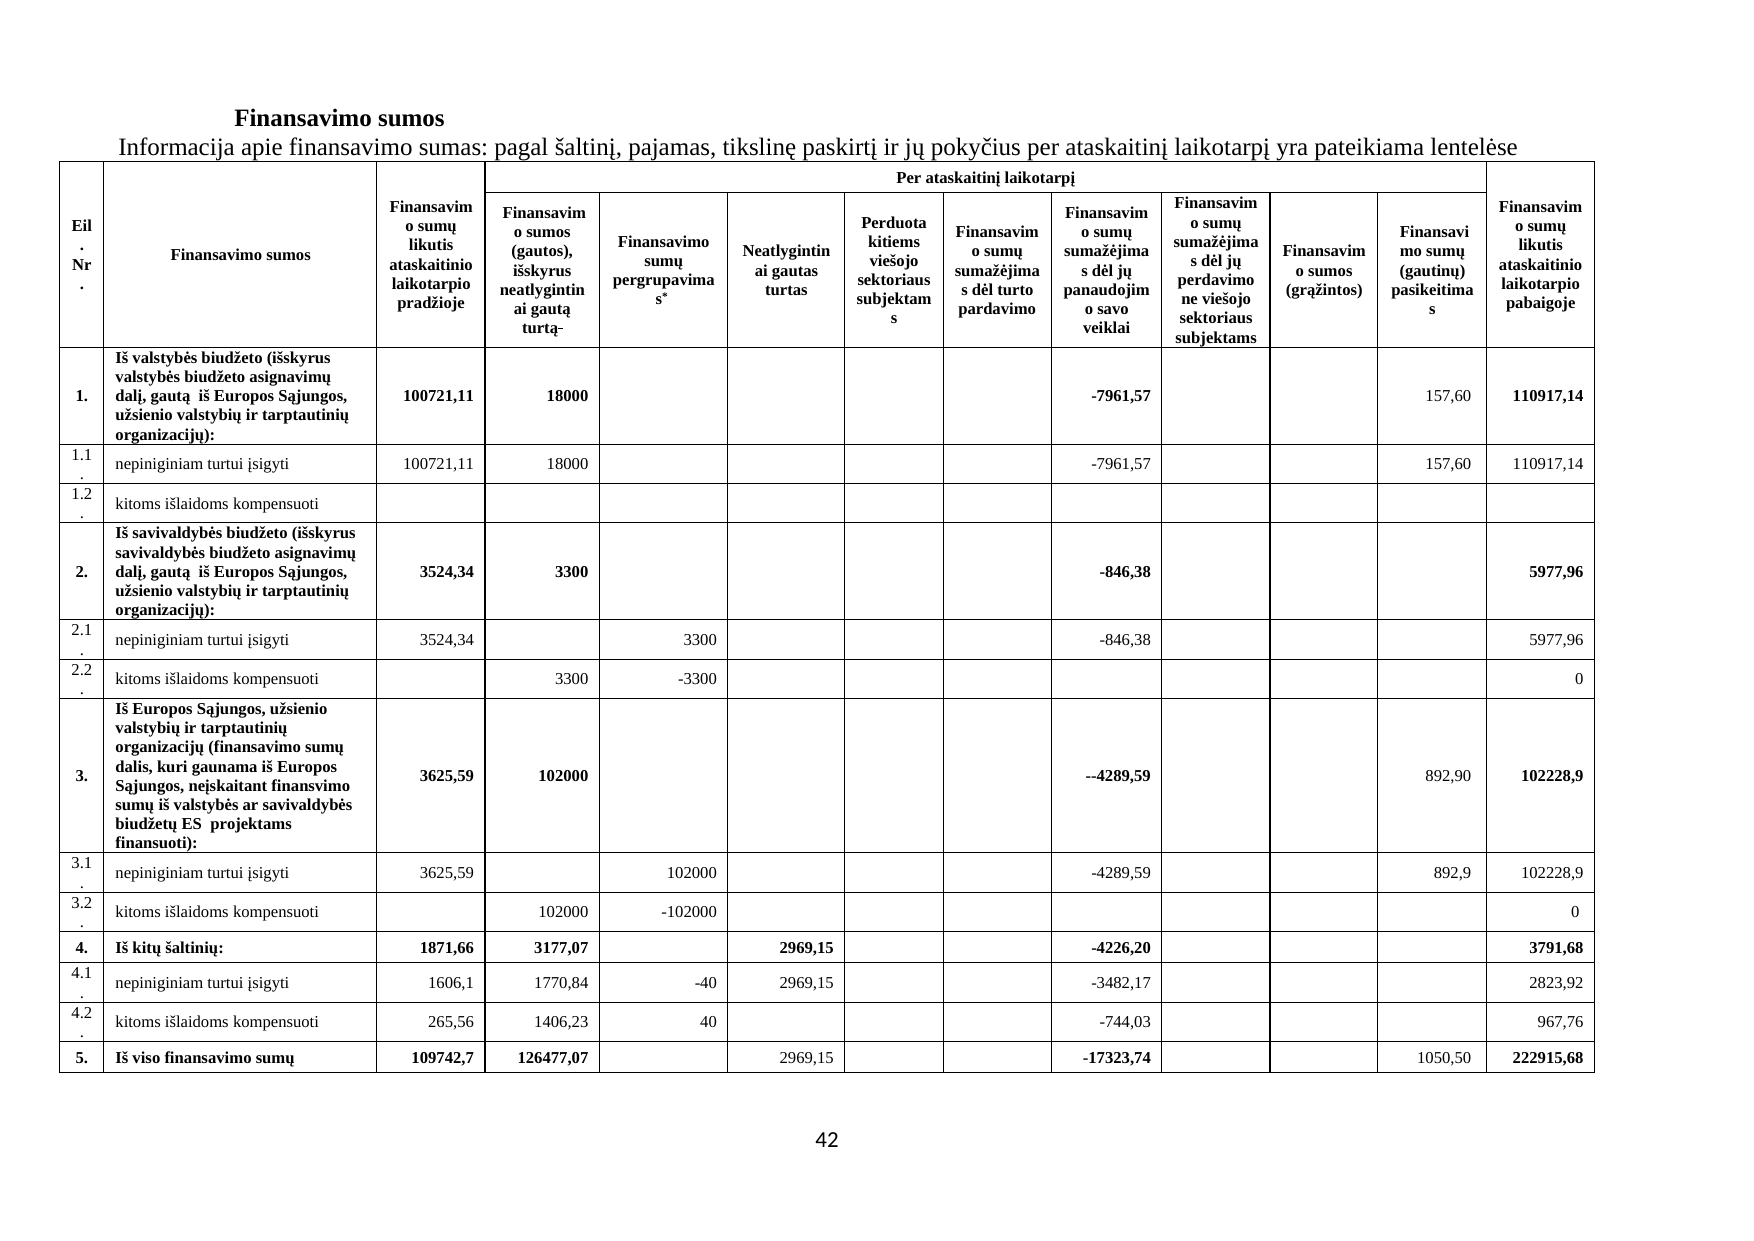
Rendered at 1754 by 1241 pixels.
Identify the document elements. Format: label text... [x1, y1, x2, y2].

table_cell 3300 [486, 660, 599, 698]
table_cell 3.1. [60, 853, 103, 892]
table_cell -4289,59 [1052, 853, 1161, 892]
table_cell 1406,23 [486, 1003, 599, 1041]
table_cell 3177,07 [486, 932, 599, 962]
table_cell 0 [1487, 893, 1594, 931]
table_cell [600, 699, 727, 852]
table_cell [728, 660, 844, 698]
table_cell 102228,9 [1487, 853, 1594, 892]
table_cell [1162, 963, 1269, 1002]
table_cell [486, 484, 599, 522]
text Informacija apie finansavimo sumas: pagal šaltinį, pajamas, tikslinę paskirtį ir jų pokyčius per ataskaitinį laikotarpį yra pateikiama lentelėse [59, 132, 1594, 161]
table_cell [1162, 1003, 1269, 1041]
table_cell [845, 893, 943, 931]
table_cell Perduota kitiems viešojo sektoriaus subjektams [845, 193, 943, 347]
table_cell [1052, 484, 1161, 522]
table_cell [845, 963, 943, 1002]
table_cell [600, 484, 727, 522]
table_cell 157,60 [1378, 348, 1486, 443]
table_cell [1052, 660, 1161, 698]
table_cell [728, 699, 844, 852]
table_cell 18000 [486, 348, 599, 443]
table_cell [728, 484, 844, 522]
table_cell -846,38 [1052, 620, 1161, 658]
table_cell [1487, 484, 1594, 522]
table_cell [1271, 620, 1377, 658]
table_cell [1162, 893, 1269, 931]
table_cell 4. [60, 932, 103, 962]
table_cell 1606,1 [377, 963, 484, 1002]
table_cell -7961,57 [1052, 348, 1161, 443]
table_cell Finansavimo sumų (gautinų) pasikeitimas [1378, 193, 1486, 347]
table_cell Iš kitų šaltinių: [104, 932, 376, 962]
table_cell 110917,14 [1487, 445, 1594, 483]
table_cell 102000 [600, 853, 727, 892]
table_cell [1271, 963, 1377, 1002]
table_cell nepiniginiam turtui įsigyti [104, 620, 376, 658]
table_cell 2969,15 [728, 1042, 844, 1072]
table_cell 3625,59 [377, 699, 484, 852]
table_cell [1162, 620, 1269, 658]
table_cell 1770,84 [486, 963, 599, 1002]
table_header Finansavimo sumos [104, 162, 376, 347]
table_cell 3791,68 [1487, 932, 1594, 962]
table_cell [600, 1042, 727, 1072]
table_cell Neatlygintinai gautas turtas [728, 193, 844, 347]
table_cell 2.2. [60, 660, 103, 698]
table_cell [944, 523, 1051, 619]
table_cell [944, 699, 1051, 852]
table_cell 967,76 [1487, 1003, 1594, 1041]
table_cell -3300 [600, 660, 727, 698]
table_cell [944, 620, 1051, 658]
table_cell [1378, 484, 1486, 522]
table_cell 5. [60, 1042, 103, 1072]
table_cell Finansavimo sumų sumažėjimas dėl turto pardavimo [944, 193, 1051, 347]
table_cell 40 [600, 1003, 727, 1041]
table_cell 3524,34 [377, 523, 484, 619]
table_cell [1162, 1042, 1269, 1072]
table_cell [944, 445, 1051, 483]
table_cell [845, 523, 943, 619]
table_cell [1271, 1042, 1377, 1072]
table_cell -40 [600, 963, 727, 1002]
table_cell 5977,96 [1487, 523, 1594, 619]
table_cell 3. [60, 699, 103, 852]
table_cell kitoms išlaidoms kompensuoti [104, 893, 376, 931]
table_cell [845, 484, 943, 522]
table_cell [944, 932, 1051, 962]
table_cell [1378, 523, 1486, 619]
table_cell [944, 660, 1051, 698]
table_cell 1871,66 [377, 932, 484, 962]
table_cell [845, 932, 943, 962]
table_cell [845, 1042, 943, 1072]
table_cell 5977,96 [1487, 620, 1594, 658]
table_cell [845, 853, 943, 892]
table_cell [1378, 620, 1486, 658]
table_cell 2969,15 [728, 932, 844, 962]
table_cell [944, 348, 1051, 443]
table_cell kitoms išlaidoms kompensuoti [104, 484, 376, 522]
table_cell 265,56 [377, 1003, 484, 1041]
table_cell 1.1. [60, 445, 103, 483]
table_cell Iš Europos Sąjungos, užsienio valstybių ir tarptautinių organizacijų (finansavimo sumų dalis, kuri gaunama iš Europos Sąjungos, neįskaitant finansvimo sumų iš valstybės ar savivaldybės biudžetų ES projektams finansuoti): [104, 699, 376, 852]
table_cell [1378, 1003, 1486, 1041]
table_cell [1052, 893, 1161, 931]
table_cell 4.2. [60, 1003, 103, 1041]
table_cell 3625,59 [377, 853, 484, 892]
table_cell [1162, 853, 1269, 892]
table_cell 892,9 [1378, 853, 1486, 892]
table_cell [1162, 445, 1269, 483]
table_cell [728, 445, 844, 483]
table_cell [944, 1003, 1051, 1041]
table_cell 1050,50 [1378, 1042, 1486, 1072]
table_cell [728, 348, 844, 443]
table_cell Iš savivaldybės biudžeto (išskyrus savivaldybės biudžeto asignavimų dalį, gautą iš Europos Sąjungos, užsienio valstybių ir tarptautinių organizacijų): [104, 523, 376, 619]
table_cell [1271, 348, 1377, 443]
table_cell -846,38 [1052, 523, 1161, 619]
table_cell [1378, 893, 1486, 931]
table_cell [1271, 445, 1377, 483]
table_cell [944, 484, 1051, 522]
table_cell [1162, 348, 1269, 443]
table_cell [728, 1003, 844, 1041]
table_cell 3300 [600, 620, 727, 658]
table_header Per ataskaitinį laikotarpį [486, 162, 1486, 192]
table_cell [845, 445, 943, 483]
table_cell [728, 893, 844, 931]
table_cell [728, 853, 844, 892]
table_header Finansavimo sumų likutis ataskaitinio laikotarpio pabaigoje [1487, 162, 1594, 347]
table_cell 126477,07 [486, 1042, 599, 1072]
table_cell [1271, 699, 1377, 852]
table_cell [728, 620, 844, 658]
table_cell [845, 620, 943, 658]
table_cell [1271, 853, 1377, 892]
table_cell [486, 853, 599, 892]
table_cell 2.1. [60, 620, 103, 658]
table_header Eil. Nr. [60, 162, 103, 347]
table_cell -744,03 [1052, 1003, 1161, 1041]
table_cell [944, 1042, 1051, 1072]
table_cell [377, 660, 484, 698]
table_cell 0 [1487, 660, 1594, 698]
text Finansavimo sumos [97, 103, 1594, 132]
table_cell nepiniginiam turtui įsigyti [104, 853, 376, 892]
table_cell 2823,92 [1487, 963, 1594, 1002]
table_cell Finansavimo sumos (gautos), išskyrus neatlygintinai gautą turtą [486, 193, 599, 347]
table_cell -4226,20 [1052, 932, 1161, 962]
table_cell [1271, 1003, 1377, 1041]
table_cell nepiniginiam turtui įsigyti [104, 445, 376, 483]
table_cell -3482,17 [1052, 963, 1161, 1002]
table_cell 2969,15 [728, 963, 844, 1002]
table_cell 100721,11 [377, 348, 484, 443]
table_cell -17323,74 [1052, 1042, 1161, 1072]
table_cell 4.1. [60, 963, 103, 1002]
table_cell 222915,68 [1487, 1042, 1594, 1072]
table_cell [1271, 660, 1377, 698]
table_cell [944, 963, 1051, 1002]
table_cell Iš viso finansavimo sumų [104, 1042, 376, 1072]
table_cell [944, 893, 1051, 931]
table_cell [1162, 484, 1269, 522]
table_cell 102000 [486, 699, 599, 852]
table_cell [1271, 932, 1377, 962]
table_cell [1271, 484, 1377, 522]
table_cell 3524,34 [377, 620, 484, 658]
table_cell 2. [60, 523, 103, 619]
table_cell [1378, 660, 1486, 698]
table_cell 3.2. [60, 893, 103, 931]
table_cell 109742,7 [377, 1042, 484, 1072]
table_cell 102228,9 [1487, 699, 1594, 852]
table_cell [845, 699, 943, 852]
table_cell 18000 [486, 445, 599, 483]
table_cell [1162, 699, 1269, 852]
table_cell Finansavimo sumos (grąžintos) [1271, 193, 1377, 347]
table_cell nepiniginiam turtui įsigyti [104, 963, 376, 1002]
table_cell Finansavimo sumų pergrupavimas* [600, 193, 727, 347]
table_cell -7961,57 [1052, 445, 1161, 483]
table_cell Iš valstybės biudžeto (išskyrus valstybės biudžeto asignavimų dalį, gautą iš Europos Sąjungos, užsienio valstybių ir tarptautinių organizacijų): [104, 348, 376, 443]
table_cell Finansavimo sumų sumažėjimas dėl jų panaudojimo savo veiklai [1052, 193, 1161, 347]
table_cell [845, 348, 943, 443]
table_cell [377, 484, 484, 522]
table_cell 100721,11 [377, 445, 484, 483]
table_cell 892,90 [1378, 699, 1486, 852]
table_cell 3300 [486, 523, 599, 619]
table_cell [486, 620, 599, 658]
table_cell 110917,14 [1487, 348, 1594, 443]
table_cell [1378, 963, 1486, 1002]
table_header Finansavimo sumų likutis ataskaitinio laikotarpio pradžioje [377, 162, 484, 347]
table_cell 157,60 [1378, 445, 1486, 483]
table_cell [1162, 932, 1269, 962]
table_cell [600, 348, 727, 443]
table_cell kitoms išlaidoms kompensuoti [104, 660, 376, 698]
table_cell 102000 [486, 893, 599, 931]
table_cell kitoms išlaidoms kompensuoti [104, 1003, 376, 1041]
table_cell [845, 660, 943, 698]
table_cell [1162, 523, 1269, 619]
table_cell [944, 853, 1051, 892]
table_cell [600, 523, 727, 619]
table_cell 1. [60, 348, 103, 443]
table_cell -102000 [600, 893, 727, 931]
table_cell [1378, 932, 1486, 962]
table_cell [1271, 893, 1377, 931]
table_cell [845, 1003, 943, 1041]
table_cell --4289,59 [1052, 699, 1161, 852]
table_cell [1271, 523, 1377, 619]
table_cell [1162, 660, 1269, 698]
table_cell [600, 932, 727, 962]
table_cell Finansavimo sumų sumažėjimas dėl jų perdavimo ne viešojo sektoriaus subjektams [1162, 193, 1269, 347]
table_cell 1.2. [60, 484, 103, 522]
table_cell [600, 445, 727, 483]
table_cell [728, 523, 844, 619]
table_cell [377, 893, 484, 931]
